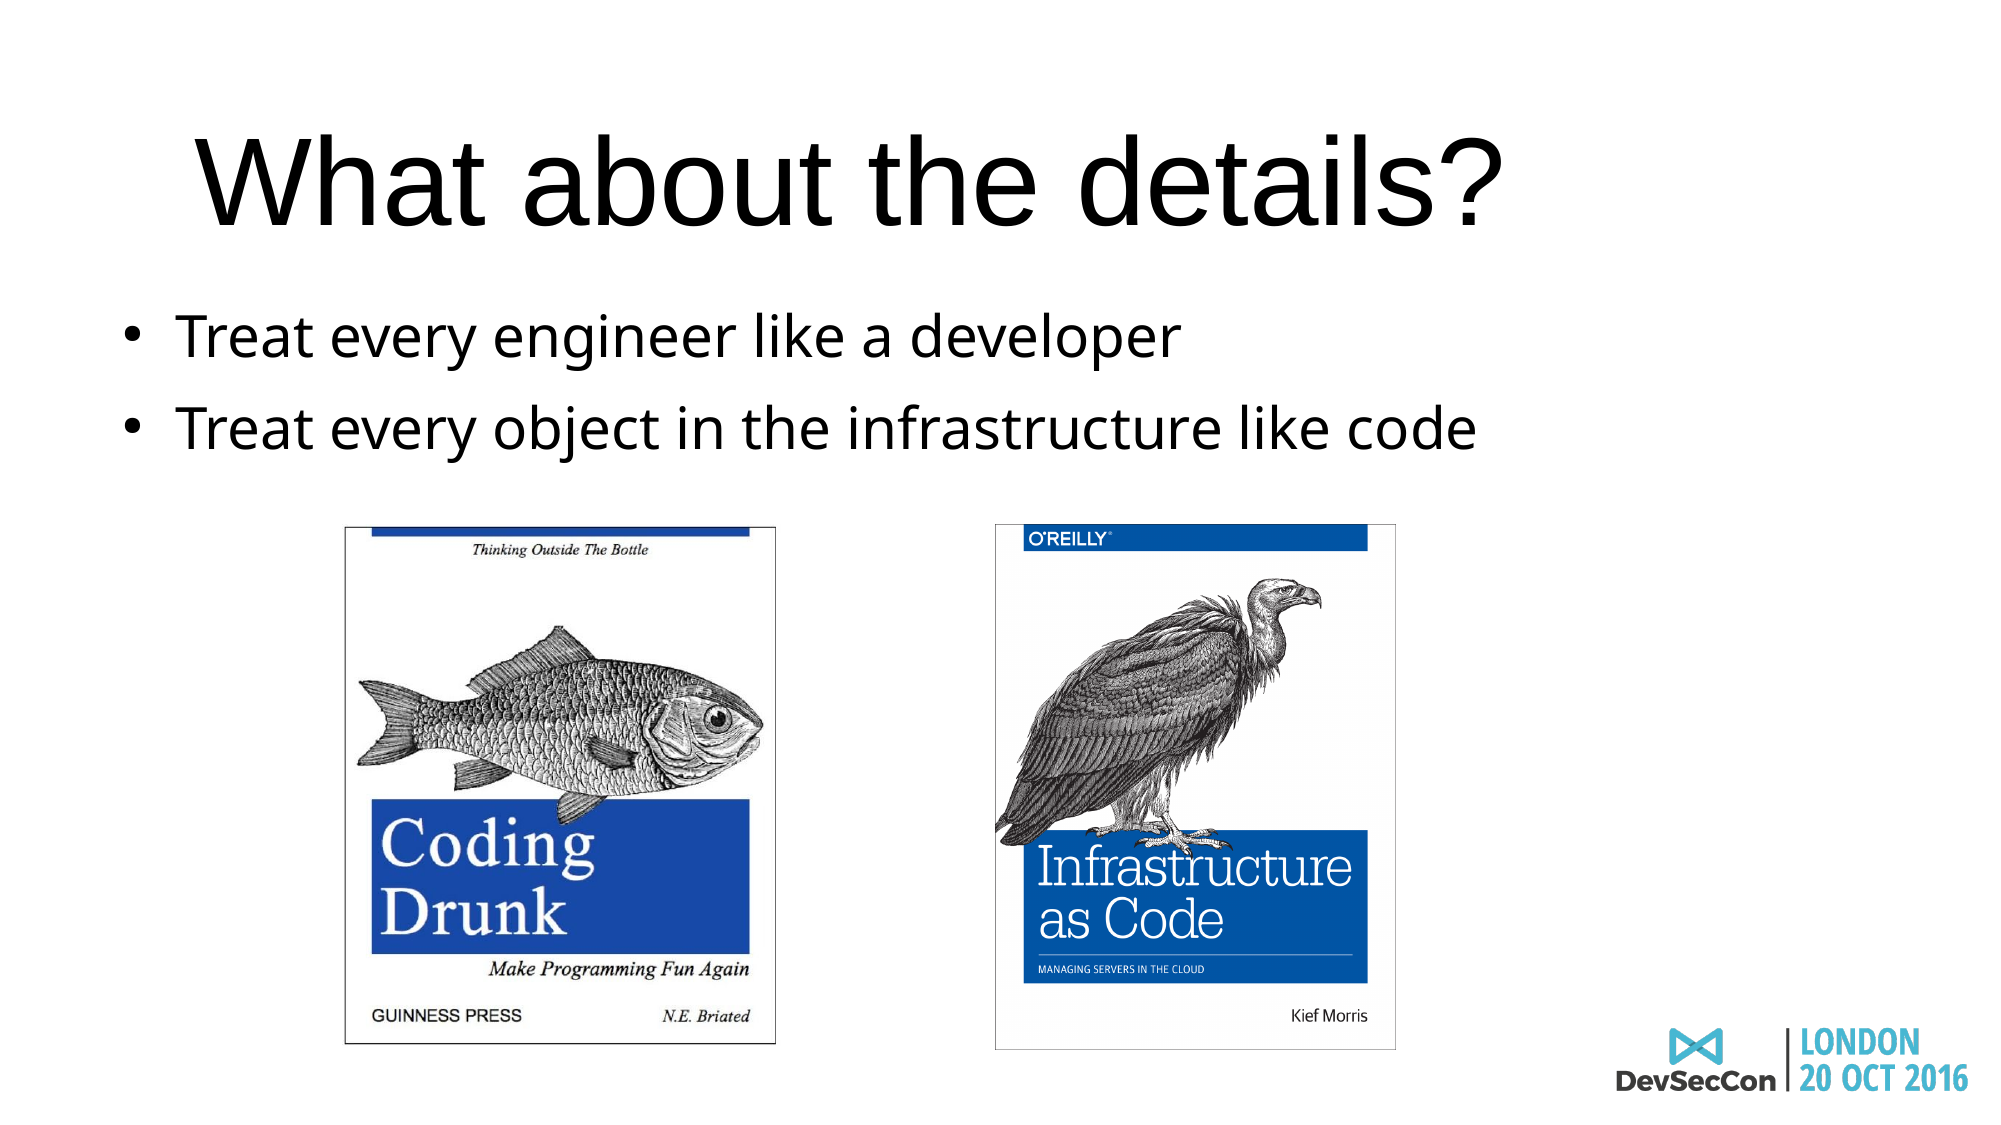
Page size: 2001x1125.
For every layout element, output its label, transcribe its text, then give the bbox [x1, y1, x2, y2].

list Treat every engineer like a developer Treat every object in the infrastructure like code [89, 299, 1910, 1014]
picture [995, 524, 1396, 1051]
picture [342, 524, 781, 1048]
text_box What about the details? [180, 104, 1523, 260]
picture [1609, 1014, 1979, 1105]
title [89, 59, 1910, 278]
